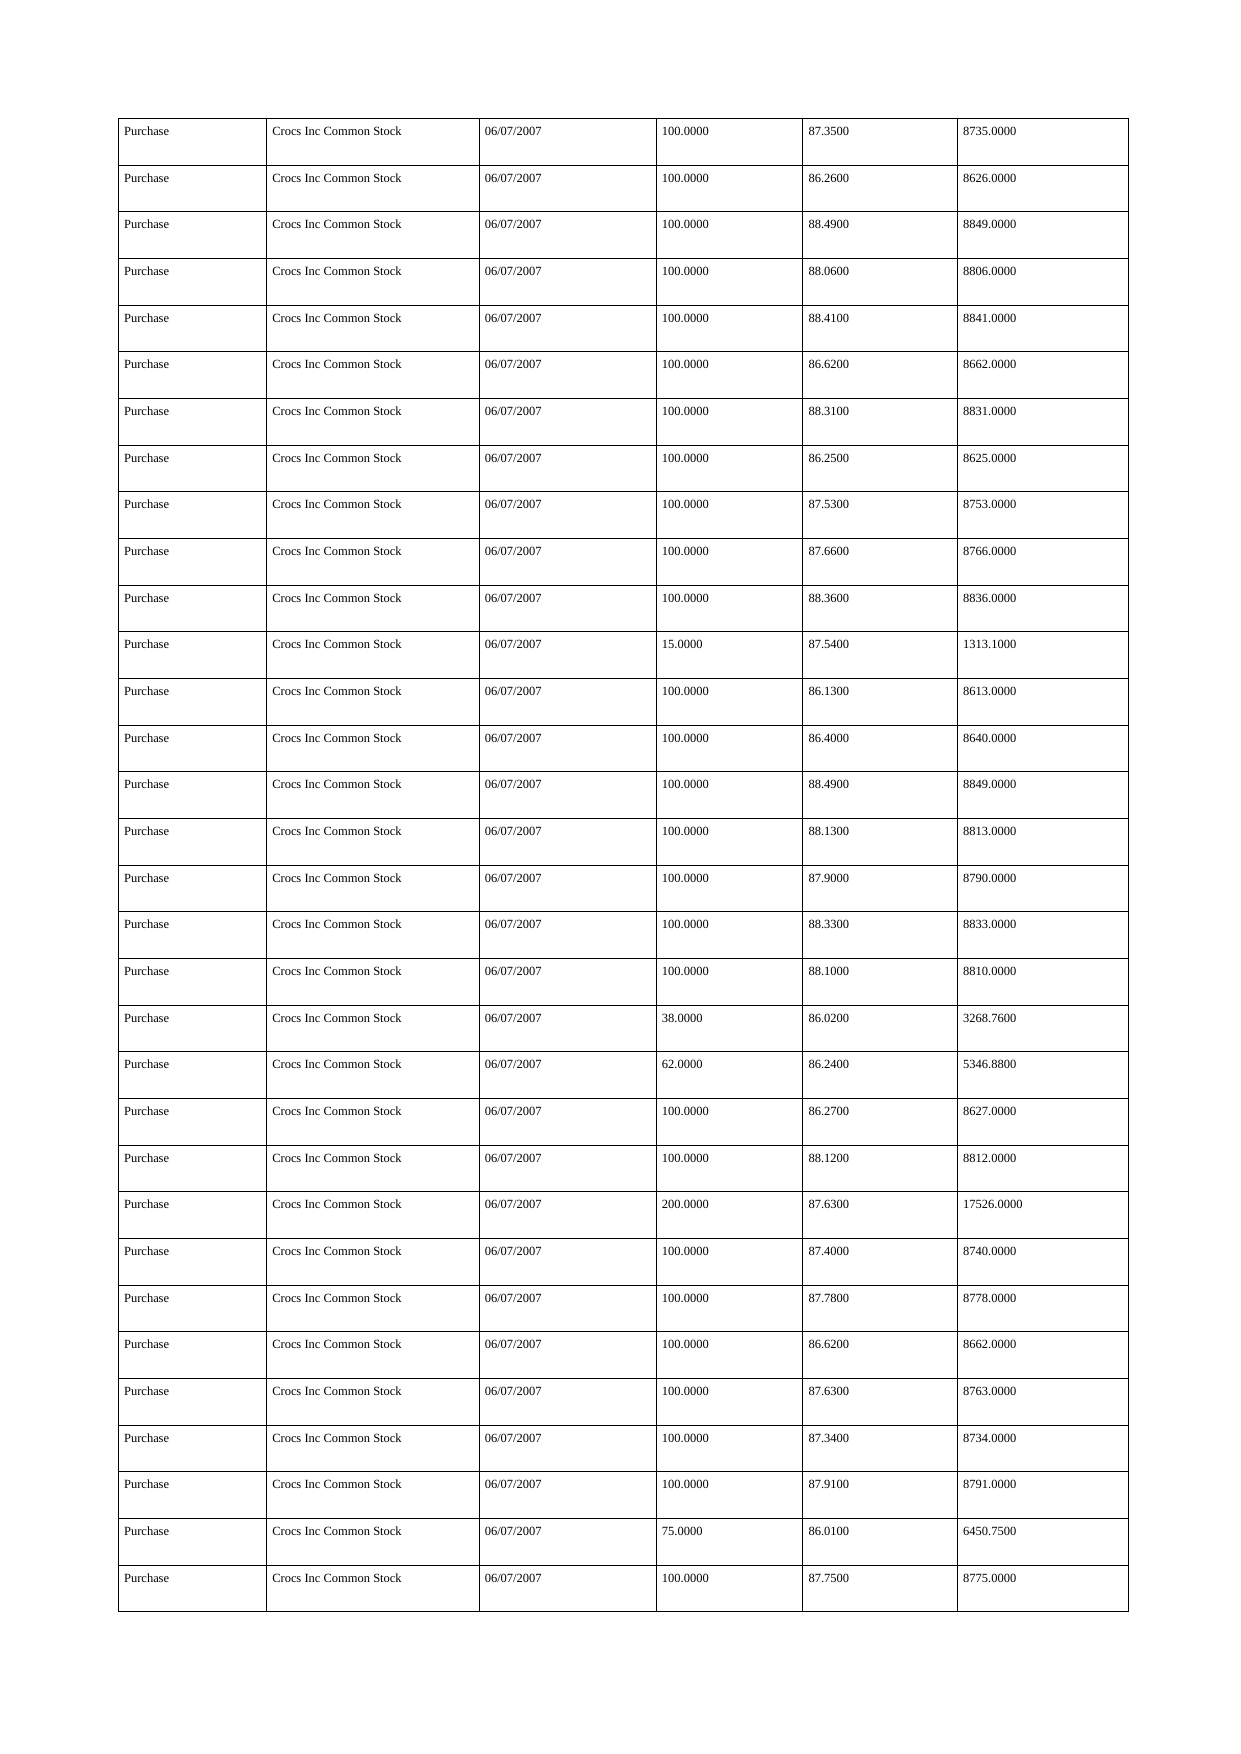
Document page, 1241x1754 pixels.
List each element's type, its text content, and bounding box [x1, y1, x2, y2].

table_cell 87.3500 [803, 119, 957, 165]
table_cell 87.6300 [803, 1379, 957, 1425]
table_cell 8662.0000 [958, 352, 1128, 398]
table_cell 06/07/2007 [480, 1379, 656, 1425]
table_cell Crocs Inc Common Stock [267, 679, 479, 725]
table_cell 88.1200 [803, 1146, 957, 1191]
table_cell 8662.0000 [958, 1332, 1128, 1378]
table_cell 17526.0000 [958, 1192, 1128, 1238]
table_cell 100.0000 [657, 306, 802, 351]
table_cell 06/07/2007 [480, 446, 656, 491]
table_cell 15.0000 [657, 632, 802, 678]
table_cell 6450.7500 [958, 1519, 1128, 1565]
table_cell 88.1000 [803, 959, 957, 1005]
table_cell Purchase [119, 1332, 266, 1378]
table_cell Purchase [119, 1006, 266, 1051]
table_cell 100.0000 [657, 1566, 802, 1611]
table_cell 8627.0000 [958, 1099, 1128, 1145]
table_cell 100.0000 [657, 212, 802, 258]
table_cell 100.0000 [657, 1239, 802, 1285]
table_cell Crocs Inc Common Stock [267, 1239, 479, 1285]
table_cell 8813.0000 [958, 819, 1128, 865]
table_cell Crocs Inc Common Stock [267, 399, 479, 445]
table_cell 06/07/2007 [480, 912, 656, 958]
table_cell Crocs Inc Common Stock [267, 772, 479, 818]
table_cell 200.0000 [657, 1192, 802, 1238]
table_cell 100.0000 [657, 1146, 802, 1191]
table_cell 06/07/2007 [480, 306, 656, 351]
table_cell 100.0000 [657, 119, 802, 165]
table_cell 100.0000 [657, 1099, 802, 1145]
table_cell 100.0000 [657, 959, 802, 1005]
table_cell 86.0100 [803, 1519, 957, 1565]
table_cell Purchase [119, 259, 266, 305]
table_cell 06/07/2007 [480, 399, 656, 445]
table_cell 06/07/2007 [480, 119, 656, 165]
table_cell 8833.0000 [958, 912, 1128, 958]
table_cell 88.3600 [803, 586, 957, 631]
table_cell 8775.0000 [958, 1566, 1128, 1611]
table_cell 06/07/2007 [480, 1472, 656, 1518]
table_cell 88.4900 [803, 772, 957, 818]
table_cell 06/07/2007 [480, 726, 656, 771]
table_cell Purchase [119, 1472, 266, 1518]
table_cell 100.0000 [657, 166, 802, 211]
table_cell 5346.8800 [958, 1052, 1128, 1098]
table_cell Crocs Inc Common Stock [267, 1146, 479, 1191]
table_cell 8831.0000 [958, 399, 1128, 445]
table_cell 75.0000 [657, 1519, 802, 1565]
table_cell Purchase [119, 1146, 266, 1191]
table_cell Crocs Inc Common Stock [267, 306, 479, 351]
table_cell Purchase [119, 1566, 266, 1611]
table_cell 8626.0000 [958, 166, 1128, 211]
table_cell Crocs Inc Common Stock [267, 352, 479, 398]
table_cell 8613.0000 [958, 679, 1128, 725]
table_cell 8810.0000 [958, 959, 1128, 1005]
table_cell 100.0000 [657, 772, 802, 818]
table_cell Crocs Inc Common Stock [267, 912, 479, 958]
table_cell Purchase [119, 912, 266, 958]
table_cell 8740.0000 [958, 1239, 1128, 1285]
table_cell 100.0000 [657, 539, 802, 585]
table_cell 100.0000 [657, 866, 802, 911]
table_cell 100.0000 [657, 586, 802, 631]
table_cell 06/07/2007 [480, 1566, 656, 1611]
table_cell Crocs Inc Common Stock [267, 1099, 479, 1145]
table_cell 86.1300 [803, 679, 957, 725]
table_cell Crocs Inc Common Stock [267, 119, 479, 165]
table_cell 06/07/2007 [480, 632, 656, 678]
table_cell 06/07/2007 [480, 1519, 656, 1565]
table_cell Purchase [119, 1192, 266, 1238]
table_cell 87.7800 [803, 1286, 957, 1331]
table_cell Crocs Inc Common Stock [267, 632, 479, 678]
table_cell 3268.7600 [958, 1006, 1128, 1051]
table_cell Crocs Inc Common Stock [267, 1379, 479, 1425]
table_cell 88.0600 [803, 259, 957, 305]
table_cell 88.4100 [803, 306, 957, 351]
table_cell 8791.0000 [958, 1472, 1128, 1518]
table_cell 8841.0000 [958, 306, 1128, 351]
table_cell 06/07/2007 [480, 492, 656, 538]
table_cell 100.0000 [657, 679, 802, 725]
table_cell 8625.0000 [958, 446, 1128, 491]
table_cell Crocs Inc Common Stock [267, 1006, 479, 1051]
table_cell 87.6600 [803, 539, 957, 585]
table_cell Crocs Inc Common Stock [267, 446, 479, 491]
table_cell Purchase [119, 819, 266, 865]
table_cell 87.7500 [803, 1566, 957, 1611]
table_cell Purchase [119, 586, 266, 631]
table_cell Purchase [119, 1519, 266, 1565]
table_cell Purchase [119, 1099, 266, 1145]
table_cell Purchase [119, 1426, 266, 1471]
table_cell Purchase [119, 866, 266, 911]
table_cell 8763.0000 [958, 1379, 1128, 1425]
table_cell Purchase [119, 119, 266, 165]
table_cell 8790.0000 [958, 866, 1128, 911]
table_cell 06/07/2007 [480, 1286, 656, 1331]
table_cell 100.0000 [657, 1472, 802, 1518]
table_cell 06/07/2007 [480, 772, 656, 818]
table_cell Crocs Inc Common Stock [267, 1566, 479, 1611]
table_cell 87.6300 [803, 1192, 957, 1238]
table_cell Crocs Inc Common Stock [267, 259, 479, 305]
table_cell 100.0000 [657, 1332, 802, 1378]
table_cell 06/07/2007 [480, 819, 656, 865]
table_cell Crocs Inc Common Stock [267, 1052, 479, 1098]
table_cell 100.0000 [657, 446, 802, 491]
table_cell Crocs Inc Common Stock [267, 726, 479, 771]
table_cell 8640.0000 [958, 726, 1128, 771]
table_cell 100.0000 [657, 399, 802, 445]
table_cell Purchase [119, 1379, 266, 1425]
table_cell 62.0000 [657, 1052, 802, 1098]
table_cell Crocs Inc Common Stock [267, 1332, 479, 1378]
table_cell 87.3400 [803, 1426, 957, 1471]
table_cell 06/07/2007 [480, 1146, 656, 1191]
table_cell 06/07/2007 [480, 539, 656, 585]
table_cell 87.9000 [803, 866, 957, 911]
table_cell Crocs Inc Common Stock [267, 539, 479, 585]
table_cell Purchase [119, 679, 266, 725]
table_cell 06/07/2007 [480, 586, 656, 631]
table_cell 88.1300 [803, 819, 957, 865]
table_cell Crocs Inc Common Stock [267, 1286, 479, 1331]
table_cell 06/07/2007 [480, 679, 656, 725]
table_cell 8778.0000 [958, 1286, 1128, 1331]
table_cell 88.3100 [803, 399, 957, 445]
table_cell Purchase [119, 352, 266, 398]
table_cell 06/07/2007 [480, 1426, 656, 1471]
table_cell 1313.1000 [958, 632, 1128, 678]
table_cell Purchase [119, 399, 266, 445]
table_cell 06/07/2007 [480, 1006, 656, 1051]
table_cell 100.0000 [657, 819, 802, 865]
table_cell 88.4900 [803, 212, 957, 258]
table_cell 100.0000 [657, 1286, 802, 1331]
table_cell 8735.0000 [958, 119, 1128, 165]
table_cell 100.0000 [657, 352, 802, 398]
table_cell 06/07/2007 [480, 259, 656, 305]
table_cell 87.4000 [803, 1239, 957, 1285]
table_cell Purchase [119, 1239, 266, 1285]
table_cell 06/07/2007 [480, 1192, 656, 1238]
table_cell 100.0000 [657, 1379, 802, 1425]
table_cell 06/07/2007 [480, 959, 656, 1005]
table_cell Crocs Inc Common Stock [267, 1426, 479, 1471]
table_cell 86.2500 [803, 446, 957, 491]
table_cell Purchase [119, 212, 266, 258]
table_cell 86.2600 [803, 166, 957, 211]
table_cell Crocs Inc Common Stock [267, 1519, 479, 1565]
table_cell 86.6200 [803, 1332, 957, 1378]
table_cell 06/07/2007 [480, 166, 656, 211]
table_cell 8812.0000 [958, 1146, 1128, 1191]
table_cell Purchase [119, 1286, 266, 1331]
table_cell 100.0000 [657, 1426, 802, 1471]
table_cell 100.0000 [657, 912, 802, 958]
table_cell 06/07/2007 [480, 866, 656, 911]
table_cell 8734.0000 [958, 1426, 1128, 1471]
table_cell 06/07/2007 [480, 1239, 656, 1285]
table_cell Crocs Inc Common Stock [267, 959, 479, 1005]
table_cell 100.0000 [657, 259, 802, 305]
table_cell 87.9100 [803, 1472, 957, 1518]
table_cell 100.0000 [657, 492, 802, 538]
table_cell 86.4000 [803, 726, 957, 771]
table_cell Purchase [119, 306, 266, 351]
table_cell 87.5400 [803, 632, 957, 678]
table_cell Crocs Inc Common Stock [267, 212, 479, 258]
table_cell 86.2400 [803, 1052, 957, 1098]
table_cell Crocs Inc Common Stock [267, 819, 479, 865]
table_cell 86.6200 [803, 352, 957, 398]
table_cell 8849.0000 [958, 212, 1128, 258]
table_cell Crocs Inc Common Stock [267, 1472, 479, 1518]
table_cell Crocs Inc Common Stock [267, 166, 479, 211]
table_cell Purchase [119, 726, 266, 771]
table_cell Purchase [119, 959, 266, 1005]
table_cell 88.3300 [803, 912, 957, 958]
table_cell Crocs Inc Common Stock [267, 586, 479, 631]
table_cell Crocs Inc Common Stock [267, 866, 479, 911]
table_cell 8836.0000 [958, 586, 1128, 631]
table_cell 8766.0000 [958, 539, 1128, 585]
table_cell 06/07/2007 [480, 352, 656, 398]
table_cell 8753.0000 [958, 492, 1128, 538]
table_cell Purchase [119, 492, 266, 538]
table_cell Purchase [119, 1052, 266, 1098]
table_cell 06/07/2007 [480, 212, 656, 258]
table_cell 06/07/2007 [480, 1099, 656, 1145]
table_cell 8806.0000 [958, 259, 1128, 305]
table_cell 8849.0000 [958, 772, 1128, 818]
table_cell Purchase [119, 446, 266, 491]
table_cell 100.0000 [657, 726, 802, 771]
table_cell Crocs Inc Common Stock [267, 492, 479, 538]
table_cell Crocs Inc Common Stock [267, 1192, 479, 1238]
table_cell 06/07/2007 [480, 1332, 656, 1378]
table_cell 06/07/2007 [480, 1052, 656, 1098]
table_cell Purchase [119, 166, 266, 211]
table_cell Purchase [119, 632, 266, 678]
table_cell 86.2700 [803, 1099, 957, 1145]
table_cell Purchase [119, 772, 266, 818]
table_cell 38.0000 [657, 1006, 802, 1051]
table_cell Purchase [119, 539, 266, 585]
table_cell 86.0200 [803, 1006, 957, 1051]
table_cell 87.5300 [803, 492, 957, 538]
